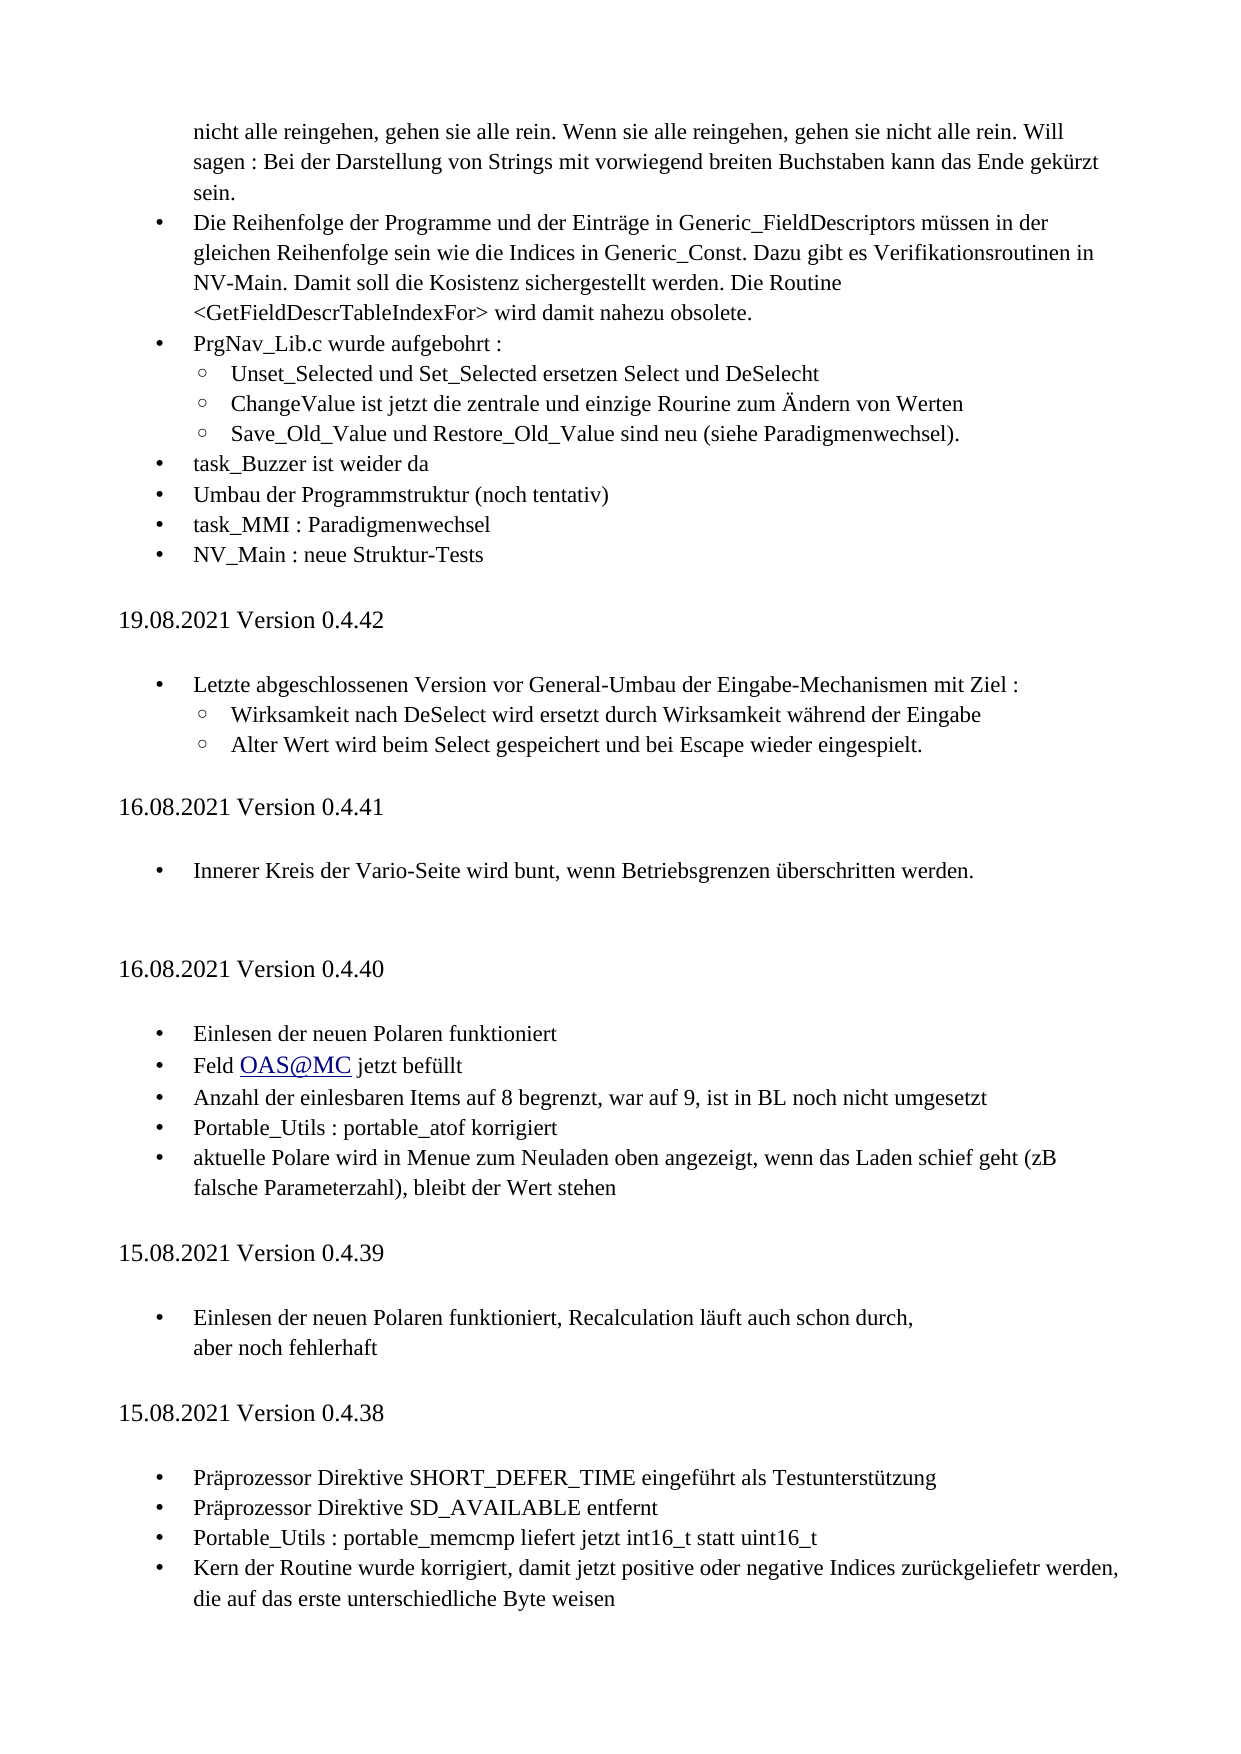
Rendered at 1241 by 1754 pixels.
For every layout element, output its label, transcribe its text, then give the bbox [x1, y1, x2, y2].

list Kern der Routine wurde korrigiert, damit jetzt positive oder negative Indices zurückgeliefetr werden, die auf das erste unterschiedliche Byte weisen [156, 1554, 1122, 1611]
list Portable_Utils : portable_atof korrigiert [156, 1114, 1122, 1140]
list Letzte abgeschlossenen Version vor General-Umbau der Eingabe-Mechanismen mit Ziel : [156, 671, 1122, 697]
list Einlesen der neuen Polaren funktioniert [156, 1020, 1122, 1047]
list Unset_Selected und Set_Selected ersetzen Select und DeSelecht [193, 360, 1122, 386]
list task_Buzzer ist weider da [156, 450, 1122, 477]
list Umbau der Programmstruktur (noch tentativ) [156, 481, 1122, 507]
text 16.08.2021 Version 0.4.40 [118, 954, 1122, 983]
list ChangeValue ist jetzt die zentrale und einzige Rourine zum Ändern von Werten [193, 390, 1122, 416]
list Anzahl der einlesbaren Items auf 8 begrenzt, war auf 9, ist in BL noch nicht umgesetzt [156, 1083, 1122, 1110]
text 15.08.2021 Version 0.4.39 [118, 1238, 1122, 1267]
list task_MMI : Paradigmenwechsel [156, 511, 1122, 537]
list Portable_Utils : portable_memcmp liefert jetzt int16_t statt uint16_t [156, 1524, 1122, 1551]
list Präprozessor Direktive SHORT_DEFER_TIME eingeführt als Testunterstützung [156, 1464, 1122, 1490]
list aktuelle Polare wird in Menue zum Neuladen oben angezeigt, wenn das Laden schief geht (zB falsche Parameterzahl), bleibt der Wert stehen [156, 1144, 1122, 1233]
list PrgNav_Lib.c wurde aufgebohrt : [156, 329, 1122, 356]
list Präprozessor Direktive SD_AVAILABLE entfernt [156, 1494, 1122, 1520]
list Wirksamkeit nach DeSelect wird ersetzt durch Wirksamkeit während der Eingabe [193, 701, 1122, 727]
text 16.08.2021 Version 0.4.41 [118, 792, 1122, 820]
list Einlesen der neuen Polaren funktioniert, Recalculation läuft auch schon durch, aber noch fehlerhaft [156, 1304, 1122, 1393]
list Die Reihenfolge der Programme und der Einträge in Generic_FieldDescriptors müssen in der gleichen Reihenfolge sein wie die Indices in Generic_Const. Dazu gibt es Verifikationsroutinen in NV-Main. Damit soll die Kosistenz sichergestellt werden. Die Routine <GetFieldDescrTableIndexFor> wird damit nahezu obsolete. [156, 209, 1122, 326]
list Innerer Kreis der Vario-Seite wird bunt, wenn Betriebsgrenzen überschritten werden. [156, 858, 1122, 917]
list Save_Old_Value und Restore_Old_Value sind neu (siehe Paradigmenwechsel). [193, 420, 1122, 447]
list NV_Main : neue Struktur-Tests [156, 541, 1122, 600]
list Feld OAS@MC jetzt befüllt [156, 1051, 1122, 1079]
text 19.08.2021 Version 0.4.42 [118, 605, 1122, 633]
list Alter Wert wird beim Select gespeichert und bei Escape wieder eingespielt. [193, 731, 1122, 788]
text 15.08.2021 Version 0.4.38 [118, 1398, 1122, 1426]
list nicht alle reingehen, gehen sie alle rein. Wenn sie alle reingehen, gehen sie nicht alle rein. Will sagen : Bei der Darstellung von Strings mit vorwiegend breiten Buchstaben kann das Ende gekürzt sein. [156, 118, 1122, 205]
